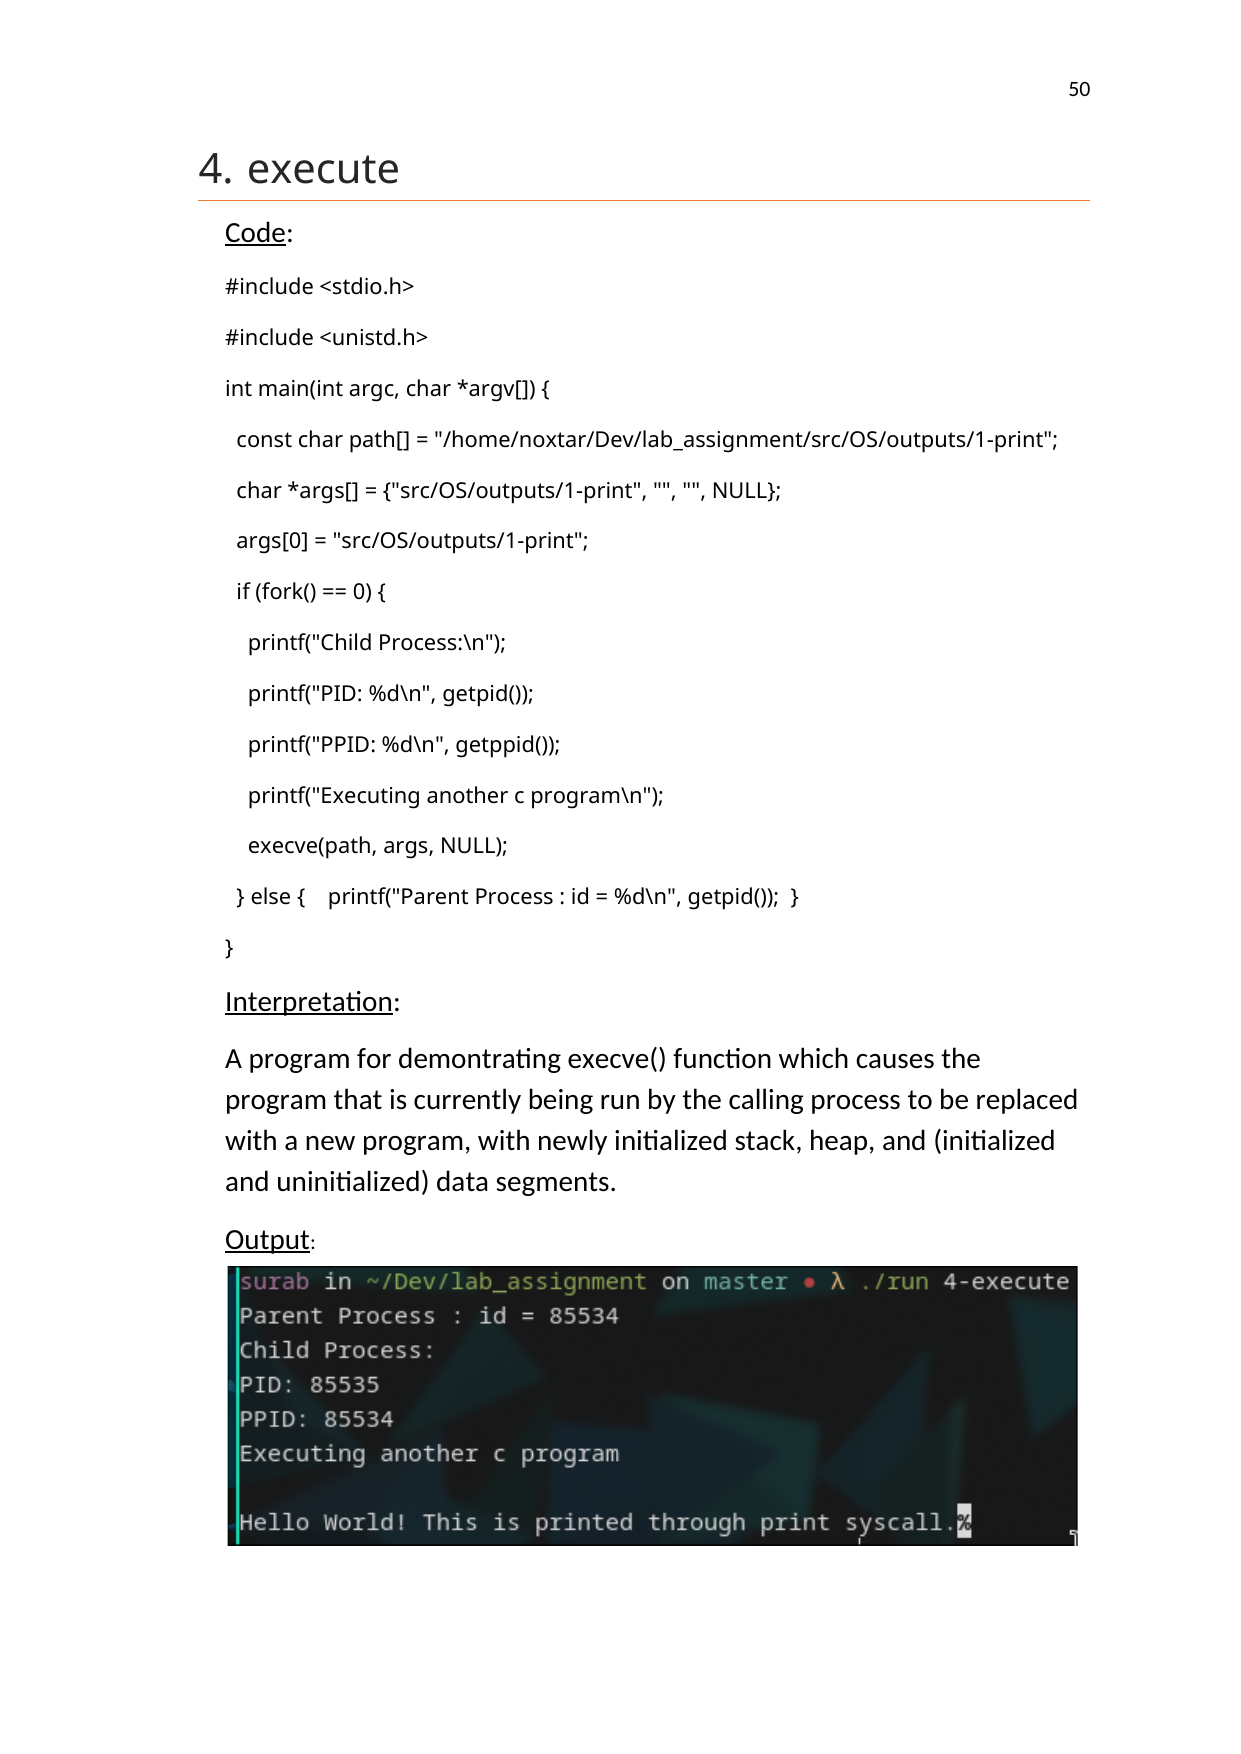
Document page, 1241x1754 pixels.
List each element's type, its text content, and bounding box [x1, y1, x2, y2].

text Output: [225, 1221, 1090, 1257]
text if (fork() == 0) { [225, 576, 1090, 606]
text Interpretation: [225, 983, 1090, 1018]
text Code: [225, 214, 1090, 249]
text #include <stdio.h> [225, 271, 1090, 301]
text const char path[] = "/home/noxtar/Dev/lab_assignment/src/OS/outputs/1-print"; [225, 424, 1090, 453]
text } else { printf("Parent Process : id = %d\n", getpid()); } [225, 881, 1090, 911]
text printf("Child Process:\n"); [225, 627, 1090, 657]
subtitle execute [198, 139, 1090, 200]
text execve(path, args, NULL); [225, 830, 1090, 860]
text printf("Executing another c program\n"); [225, 779, 1090, 809]
text } [225, 932, 1090, 962]
text printf("PPID: %d\n", getppid()); [225, 729, 1090, 758]
text args[0] = "src/OS/outputs/1-print"; [225, 525, 1090, 555]
text char *args[] = {"src/OS/outputs/1-print", "", "", NULL}; [225, 474, 1090, 504]
text #include <unistd.h> [225, 322, 1090, 352]
text A program for demontrating execve() function which causes the program that is currently being run by the calling process to be replaced with a new program, with newly initialized stack, heap, and (initialized and uninitialized) data segments. [225, 1041, 1090, 1199]
picture [227, 1266, 1078, 1546]
text printf("PID: %d\n", getpid()); [225, 678, 1090, 708]
text int main(int argc, char *argv[]) { [225, 373, 1090, 403]
